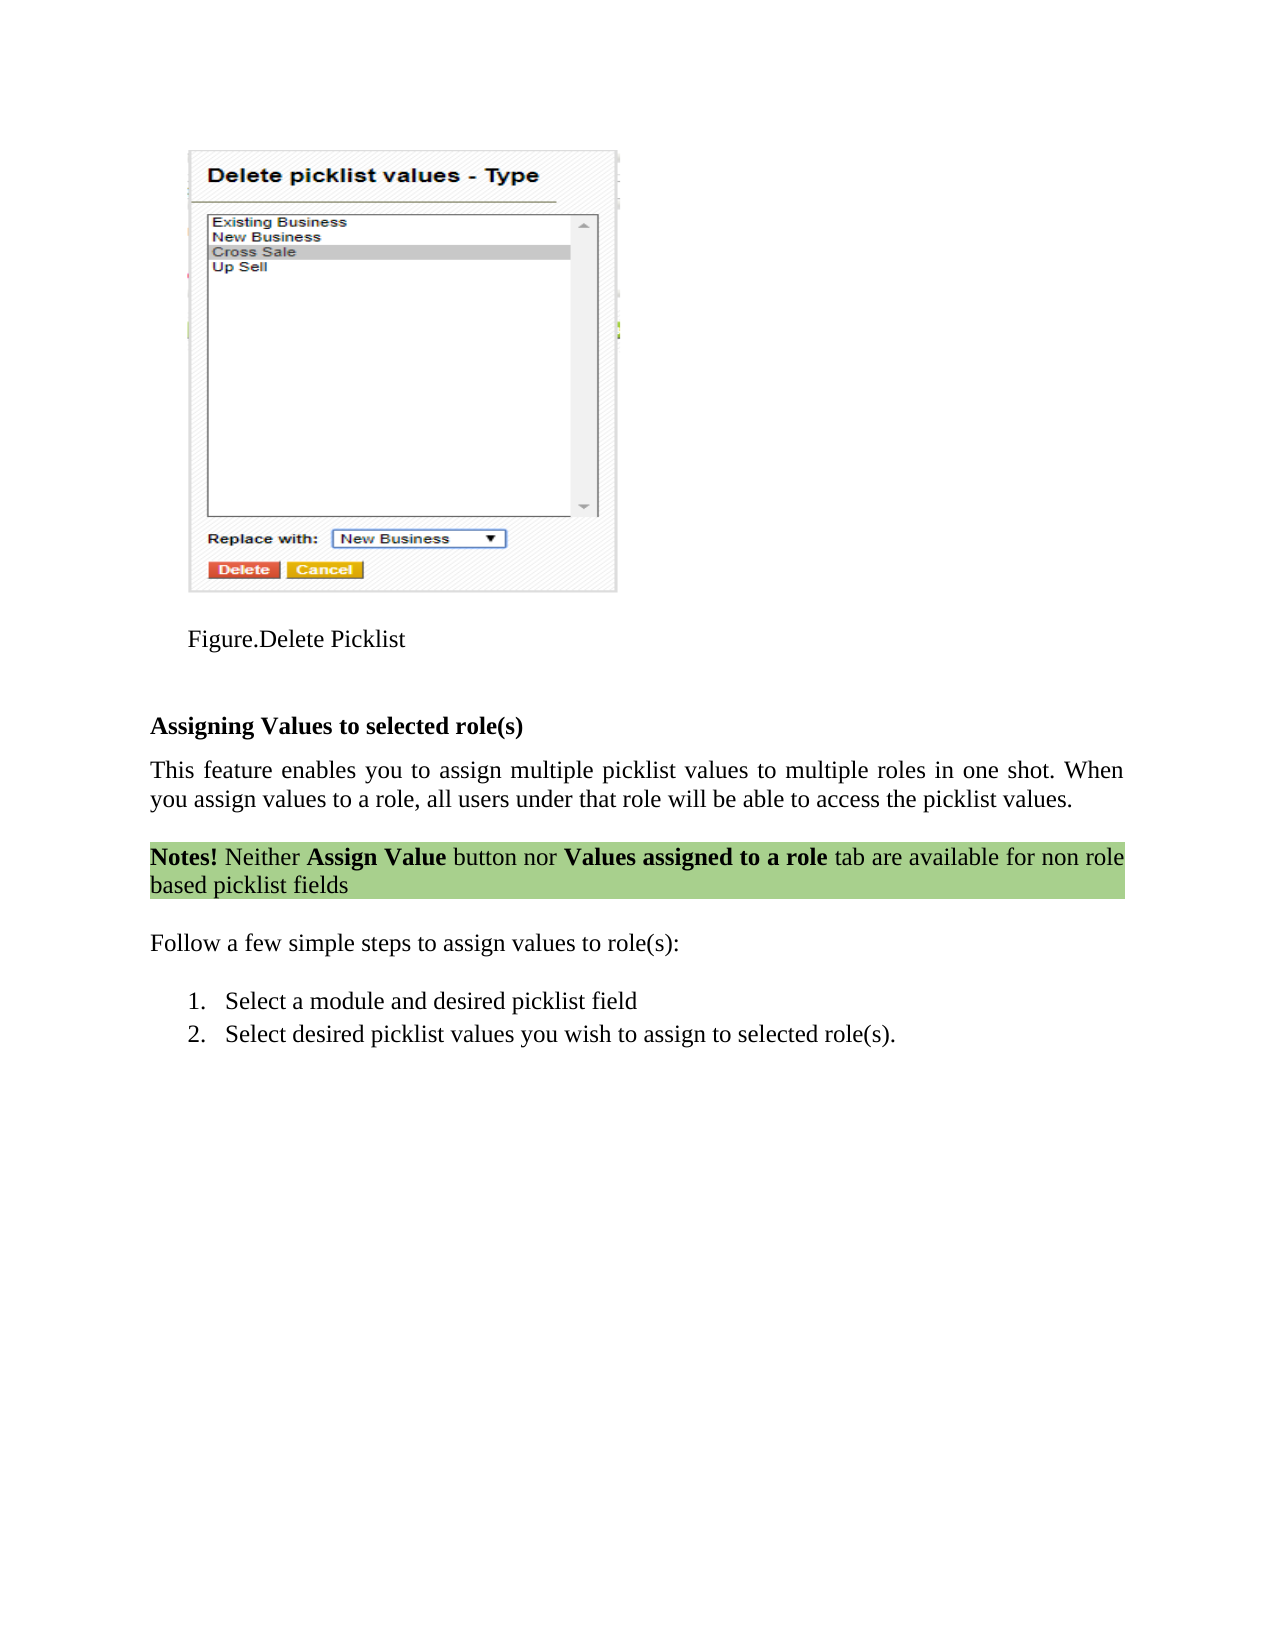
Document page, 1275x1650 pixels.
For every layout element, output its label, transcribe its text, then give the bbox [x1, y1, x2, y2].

text Follow a few simple steps to assign values to role(s): [150, 928, 1125, 957]
text Figure.Delete Picklist [187, 624, 1125, 653]
text Notes! Neither Assign Value button nor Values assigned to a role tab are available for non role based picklist fields [150, 842, 1125, 899]
list Select desired picklist values you wish to assign to selected role(s). [187, 1019, 1125, 1048]
subtitle Assigning Values to selected role(s) [150, 711, 1125, 740]
picture [187, 150, 621, 596]
list Select a module and desired picklist field [187, 986, 1125, 1015]
text This feature enables you to assign multiple picklist values to multiple roles in one shot. When you assign values to a role, all users under that role will be able to access the picklist values. [150, 756, 1125, 813]
